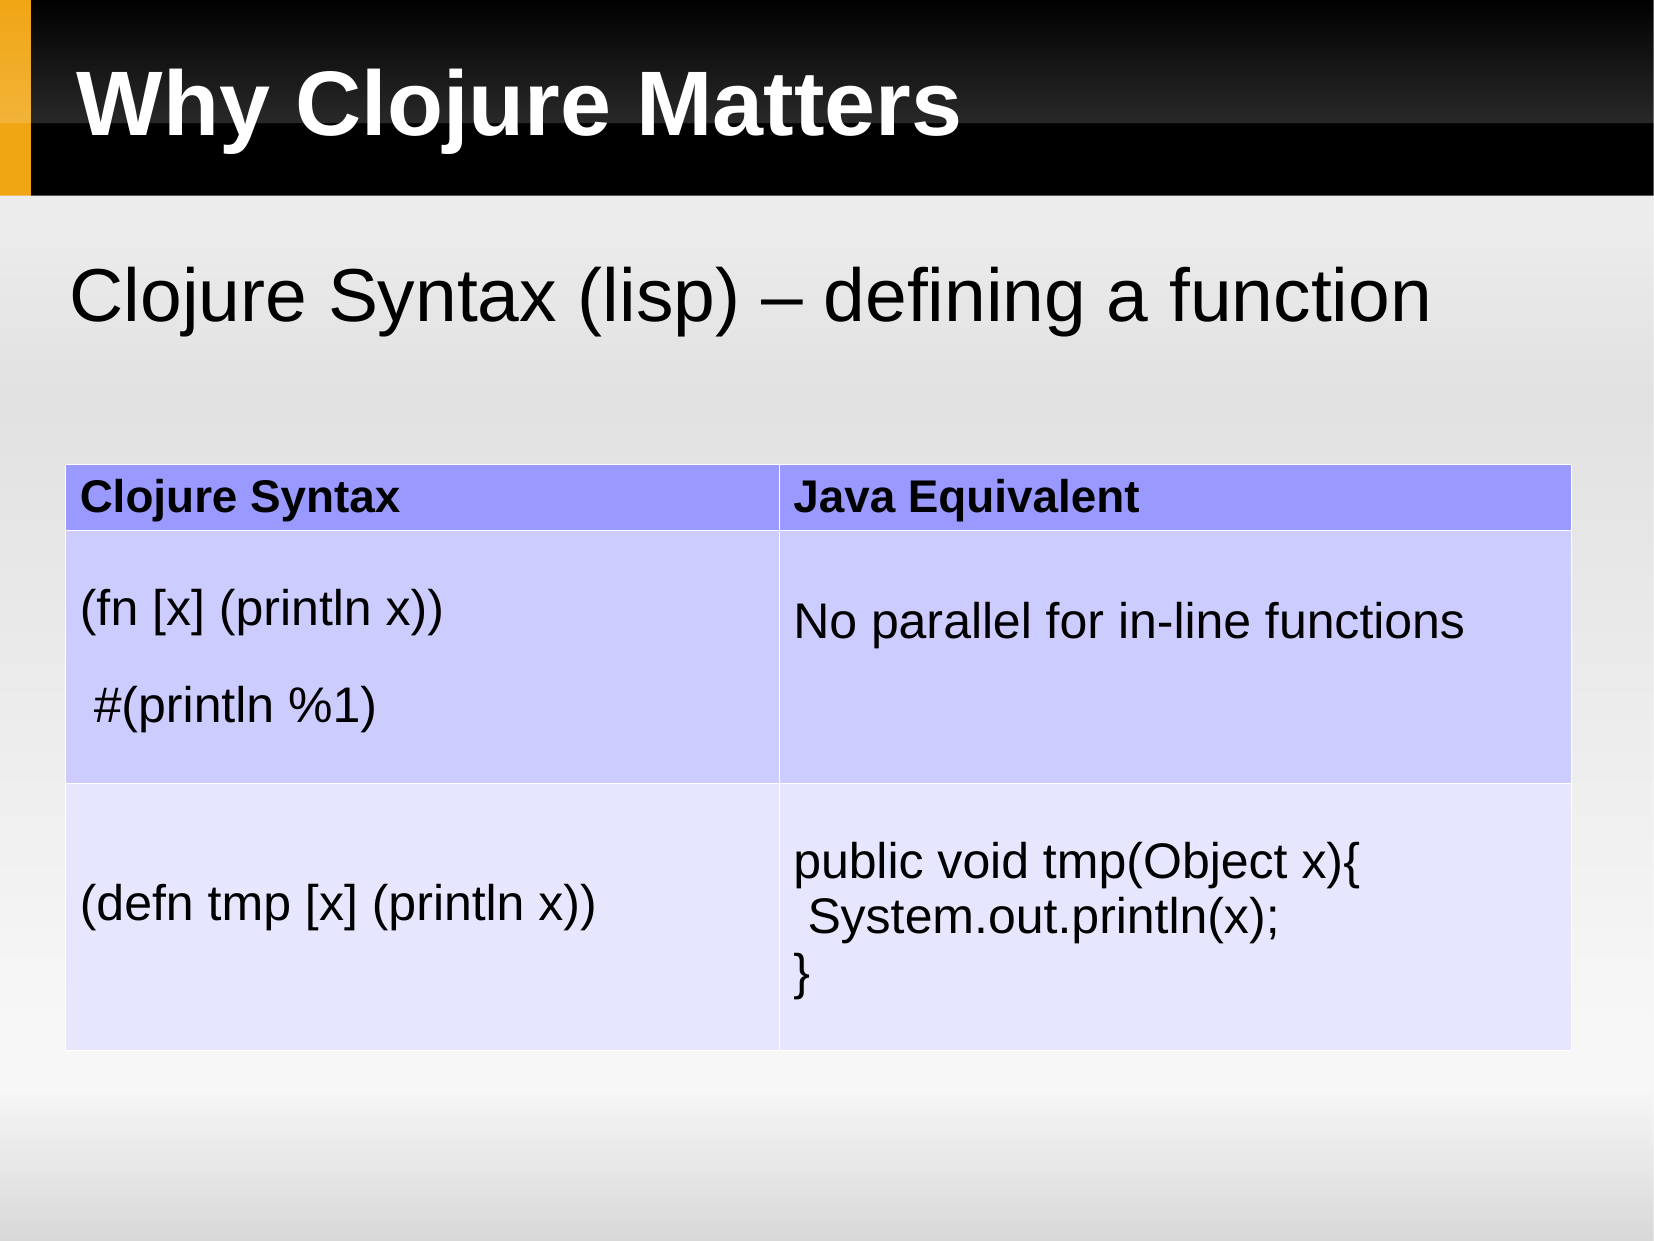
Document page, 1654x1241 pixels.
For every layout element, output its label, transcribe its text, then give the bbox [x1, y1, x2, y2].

table_cell (fn [x] (println x)) #(println %1) [66, 531, 779, 783]
table_cell public void tmp(Object x){ System.out.println(x); } [780, 784, 1571, 1050]
picture [0, 0, 1654, 1241]
list Clojure Syntax (lisp) – defining a function [69, 253, 1576, 1058]
title Why Clojure Matters [76, 0, 1565, 208]
table_cell (defn tmp [x] (println x)) [66, 784, 779, 1050]
table_cell No parallel for in-line functions [780, 531, 1571, 783]
table_header Java Equivalent [780, 465, 1571, 530]
table_header Clojure Syntax [66, 465, 779, 530]
